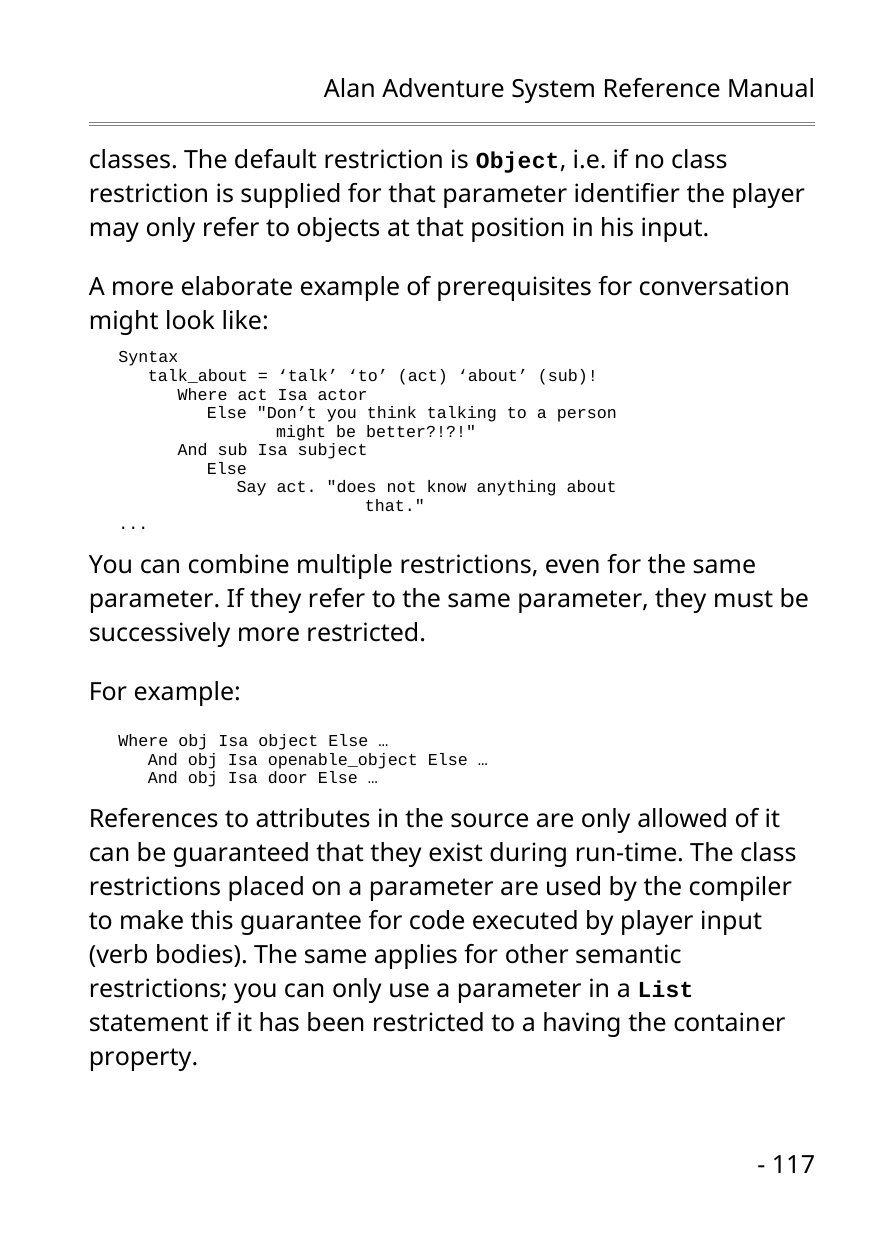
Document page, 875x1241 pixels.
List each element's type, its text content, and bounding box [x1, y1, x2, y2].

text Say act. "does not know anything about that." ... [118, 479, 815, 535]
text For example: [88, 674, 815, 708]
text References to attributes in the source are only allowed of it can be guaranteed that they exist during run-time. The class restrictions placed on a parameter are used by the compiler to make this guarantee for code executed by player input (verb bodies). The same applies for other semantic restrictions; you can only use a parameter in a List statement if it has been restricted to a having the contain­er property. [88, 801, 815, 1073]
text classes. The default restriction is Object, i.e. if no class restriction is supplied for that parameter identifier the player may only refer to objects at that position in his input. [88, 142, 815, 244]
text And sub Isa subject Else [118, 442, 815, 479]
text You can combine multiple restrictions, even for the same parameter. If they refer to the same parameter, they must be successively more restricted. [88, 547, 815, 649]
text Where obj Isa object Else … And obj Isa openable_object Else … And obj Isa door Else … [118, 733, 815, 789]
text A more elaborate example of prerequisites for conversation might look like: [88, 269, 815, 337]
text Syntax talk_about = ‘talk’ ‘to’ (act) ‘about’ (sub)! Where act Isa actor Else "Don’t you think talking to a person might be better?!?!" [118, 349, 815, 442]
